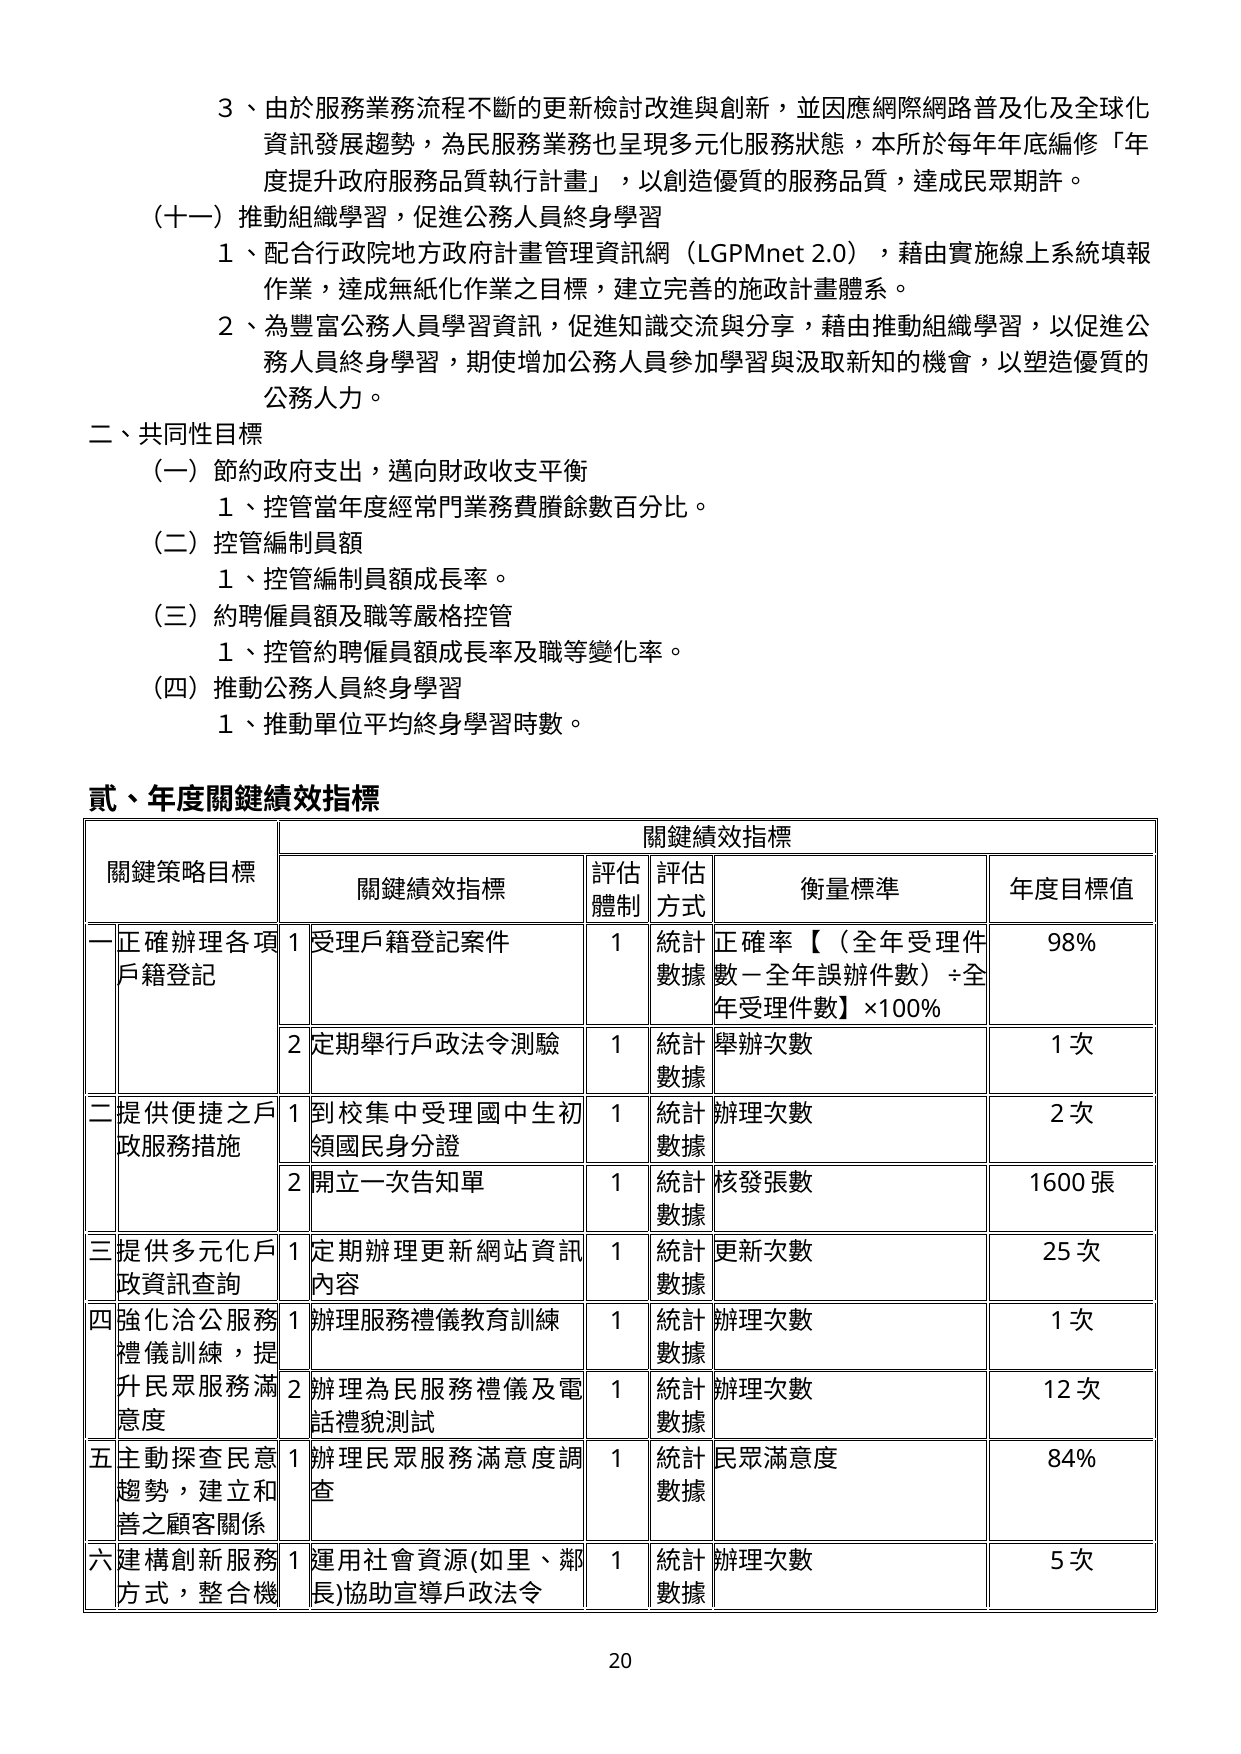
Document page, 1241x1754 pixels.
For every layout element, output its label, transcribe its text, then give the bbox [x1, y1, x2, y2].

table_cell 關鍵績效指標 [280, 856, 583, 922]
table_cell 一 [84, 922, 117, 1093]
table_cell 強化洽公服務禮儀訓練，提升民眾服務滿意度 [119, 1304, 277, 1438]
text （十一）推動組織學習，促進公務人員終身學習 [139, 197, 1152, 234]
table_cell 5次 [988, 1540, 1156, 1609]
table_cell 1 [585, 1544, 649, 1609]
table_cell 正確辦理各項戶籍登記 [119, 925, 277, 1093]
text （三）約聘僱員額及職等嚴格控管 [139, 596, 1152, 632]
table_cell 25次 [988, 1231, 1156, 1300]
table_cell 2次 [988, 1093, 1156, 1162]
table_cell 1600張 [988, 1162, 1156, 1231]
text １、控管當年度經常門業務費賸餘數百分比。 [214, 487, 1152, 524]
table_cell 1 [587, 1166, 648, 1231]
table_cell 定期舉行戶政法令測驗 [312, 1028, 583, 1093]
table_header 關鍵績效指標 [278, 819, 1155, 853]
text （二）控管編制員額 [139, 524, 1152, 560]
table_cell 舉辦次數 [715, 1028, 986, 1093]
table_cell 1 [587, 1235, 648, 1300]
table_cell 年度目標值 [988, 853, 1156, 922]
table_cell 統計數據 [651, 1372, 712, 1438]
text ３、由於服務業務流程不斷的更新檢討改進與創新，並因應網際網路普及化及全球化資訊發展趨勢，為民服務業務也呈現多元化服務狀態，本所於每年年底編修「年度提升政府服務品質執行計畫」，以創造優質的服務品質，達成民眾期許。 [214, 89, 1152, 197]
table_cell 2 [280, 1166, 309, 1231]
table_cell 四 [84, 1300, 117, 1438]
table_cell 評估 體制 [587, 856, 648, 922]
text （一）節約政府支出，邁向財政收支平衡 [139, 451, 1152, 487]
table_cell 1 [587, 1441, 648, 1540]
table_cell 評估 方式 [651, 856, 712, 922]
text 貳、年度關鍵績效指標 [89, 775, 1152, 817]
text １、推動單位平均終身學習時數。 [214, 705, 1152, 741]
table_cell 辦理次數 [715, 1097, 986, 1162]
table_cell 三 [84, 1231, 117, 1300]
table_cell 12次 [988, 1369, 1156, 1438]
table_cell 主動探查民意趨勢，建立和善之顧客關係 [119, 1441, 277, 1540]
table_cell 1 [587, 1304, 648, 1369]
table_cell 1次 [988, 1300, 1156, 1369]
table_cell 二 [84, 1093, 117, 1231]
table_cell 1 [280, 1097, 309, 1162]
table_cell 衡量標準 [715, 856, 986, 922]
table_cell 到校集中受理國中生初領國民身分證 [312, 1097, 583, 1162]
text １、控管編制員額成長率。 [214, 560, 1152, 596]
table_header 關鍵策略目標 [86, 819, 278, 922]
table_cell 1 [587, 1372, 648, 1438]
table_cell 1 [280, 1441, 309, 1540]
table_cell 1 [280, 1235, 309, 1300]
table_cell 統計數據 [651, 1028, 712, 1093]
table_cell 辦理民眾服務滿意度調查 [312, 1441, 583, 1540]
text （四）推動公務人員終身學習 [139, 669, 1152, 705]
table_cell 1 [280, 1304, 309, 1369]
table_cell 2 [280, 1028, 309, 1093]
table_cell 更新次數 [715, 1235, 986, 1300]
text 二、共同性目標 [89, 415, 1152, 451]
table_cell 98% [988, 922, 1156, 1024]
table_cell 五 [84, 1438, 117, 1540]
table_cell 正確率【（全年受理件數－全年誤辦件數）÷全年受理件數】×100% [715, 925, 986, 1024]
table_cell 統計數據 [651, 1304, 712, 1369]
table_cell 1 [587, 1097, 648, 1162]
table_cell 辦理服務禮儀教育訓練 [312, 1304, 583, 1369]
table_cell 1 [280, 925, 309, 1024]
table_cell 建構創新服務方式，整合機 [117, 1544, 278, 1609]
table_cell 開立一次告知單 [312, 1166, 583, 1231]
table_cell 1 [587, 925, 648, 1024]
text １、配合行政院地方政府計畫管理資訊網（LGPMnet 2.0），藉由實施線上系統填報作業，達成無紙化作業之目標，建立完善的施政計畫體系。 [214, 234, 1152, 306]
table_cell 提供多元化戶政資訊查詢 [119, 1235, 277, 1300]
table_cell 1 [278, 1540, 310, 1609]
table_cell 提供便捷之戶政服務措施 [119, 1097, 277, 1231]
table_cell 民眾滿意度 [715, 1441, 986, 1540]
table_cell 核發張數 [715, 1166, 986, 1231]
table_cell 統計數據 [651, 1235, 712, 1300]
table_cell 六 [84, 1540, 117, 1609]
table_cell 統計數據 [651, 1441, 712, 1540]
table_cell 辦理次數 [715, 1372, 986, 1438]
table_cell 84% [988, 1438, 1156, 1540]
table_cell 1 [587, 1028, 648, 1093]
table_cell 運用社會資源(如里、鄰長)協助宣導戶政法令 [310, 1540, 584, 1609]
table_cell 定期辦理更新網站資訊內容 [312, 1235, 583, 1300]
table_cell 統計數據 [651, 1097, 712, 1162]
text ２、為豐富公務人員學習資訊，促進知識交流與分享，藉由推動組織學習，以促進公務人員終身學習，期使增加公務人員參加學習與汲取新知的機會，以塑造優質的公務人力。 [214, 306, 1152, 415]
table_cell 1次 [988, 1024, 1156, 1093]
text １、控管約聘僱員額成長率及職等變化率。 [214, 632, 1152, 669]
table_cell 辦理次數 [715, 1304, 986, 1369]
table_cell 辦理為民服務禮儀及電話禮貌測試 [312, 1372, 583, 1438]
table_cell 統計數據 [649, 1540, 713, 1609]
table_cell 統計數據 [651, 925, 712, 1024]
table_cell 2 [280, 1372, 309, 1438]
table_cell 受理戶籍登記案件 [312, 925, 583, 1024]
table_cell 辦理次數 [713, 1540, 988, 1609]
table_cell 統計數據 [651, 1166, 712, 1231]
